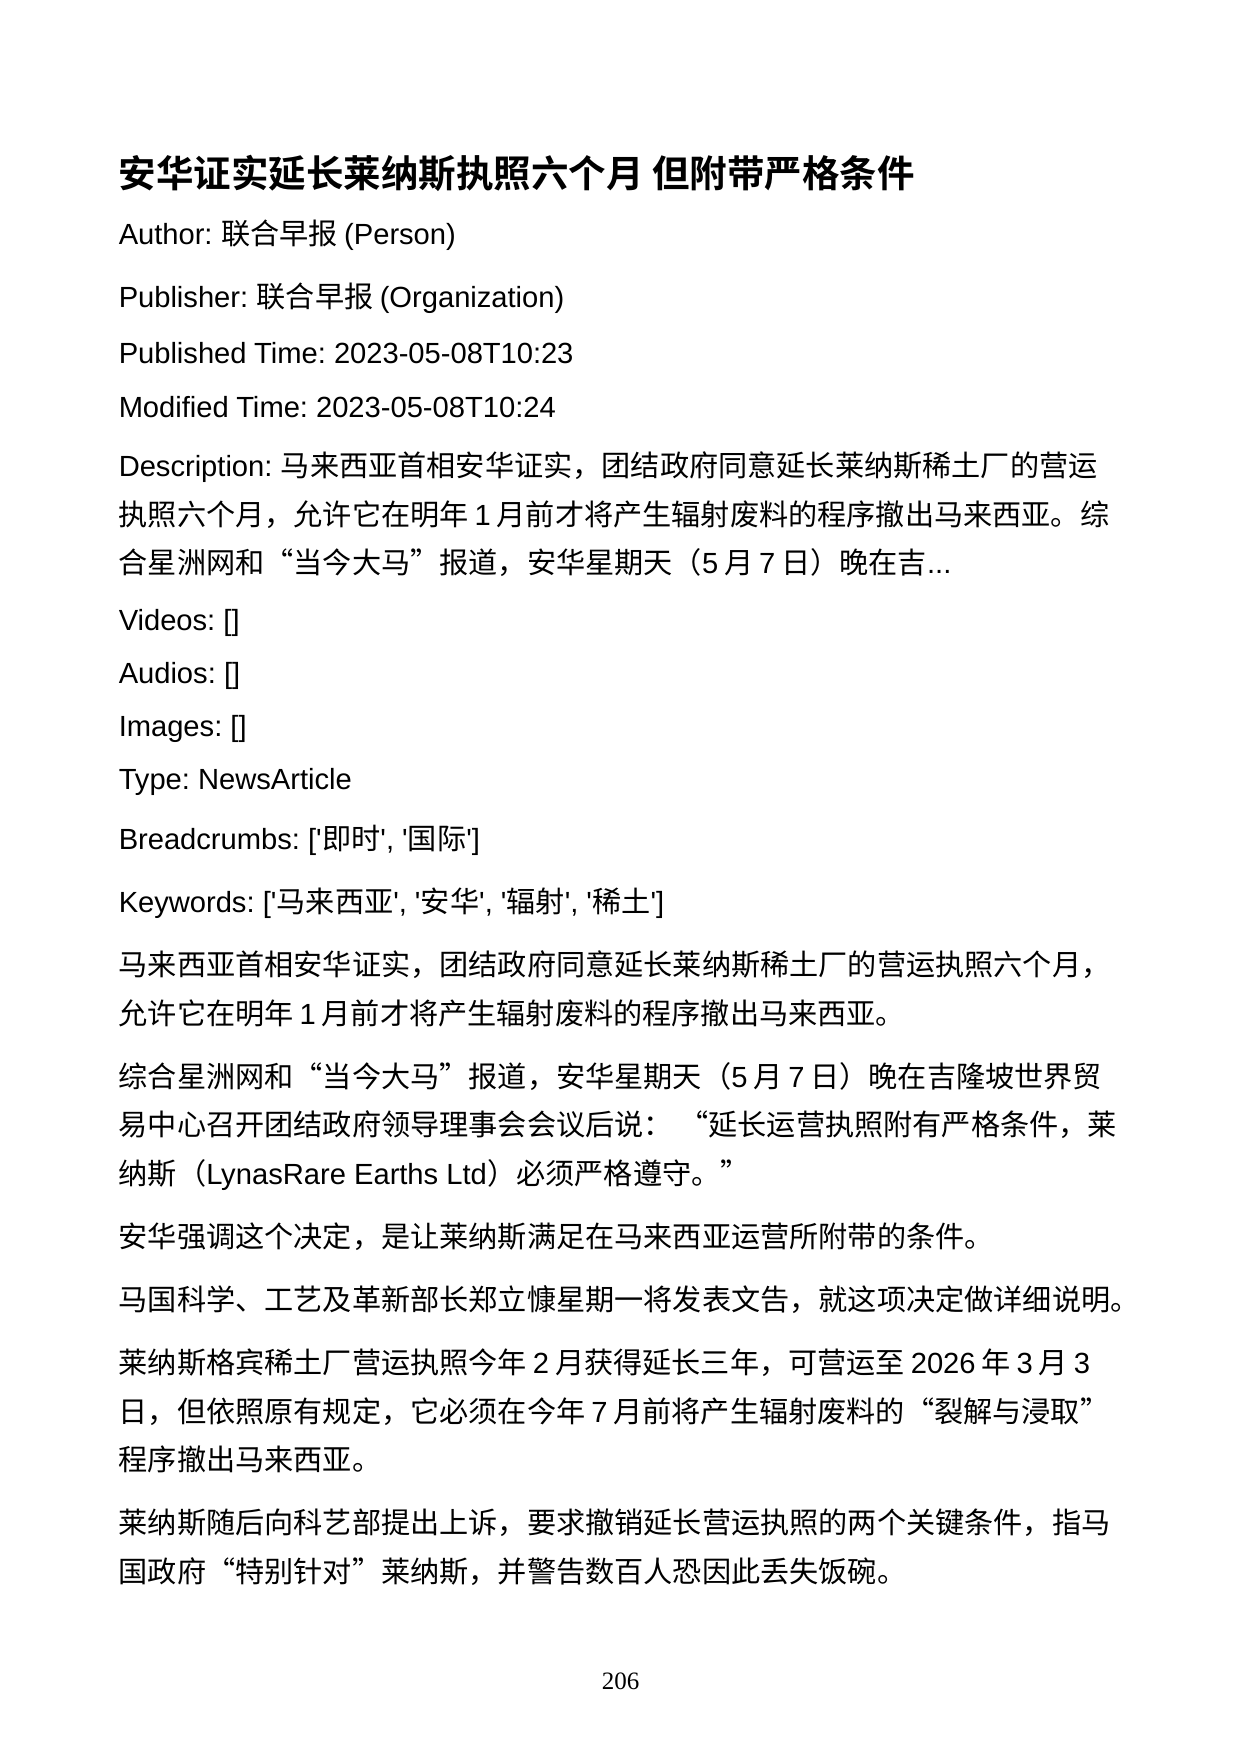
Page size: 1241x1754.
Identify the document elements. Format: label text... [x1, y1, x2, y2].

text Description: 马来西亚首相安华证实，团结政府同意延长莱纳斯稀土厂的营运执照六个月，允许它在明年1月前才将产生辐射废料的程序撤出马来西亚。综合星洲网和“当今大马”报道，安华星期天（5月7日）晚在吉... [118, 443, 1122, 582]
text 综合星洲网和“当今大马”报道，安华星期天（5月7日）晚在吉隆坡世界贸易中心召开团结政府领导理事会会议后说： “延长运营执照附有严格条件，莱纳斯（LynasRare Earths Ltd）必须严格遵守。” [118, 1053, 1122, 1193]
text Keywords: ['马来西亚', '安华', '辐射', '稀土'] [118, 879, 1122, 921]
text Publisher: 联合早报 (Organization) [118, 273, 1122, 316]
text Published Time: 2023-05-08T10:23 [118, 337, 1122, 370]
text Type: NewsArticle [118, 762, 1122, 796]
text 马国科学、工艺及革新部长郑立慷星期一将发表文告，就这项决定做详细说明。 [118, 1277, 1122, 1319]
text 安华强调这个决定，是让莱纳斯满足在马来西亚运营所附带的条件。 [118, 1214, 1122, 1256]
text 莱纳斯随后向科艺部提出上诉，要求撤销延长营运执照的两个关键条件，指马国政府“特别针对”莱纳斯，并警告数百人恐因此丢失饭碗。 [118, 1500, 1122, 1591]
text Modified Time: 2023-05-08T10:24 [118, 390, 1122, 423]
text 莱纳斯格宾稀土厂营运执照今年2月获得延长三年，可营运至2026年3月3日，但依照原有规定，它必须在今年7月前将产生辐射废料的“裂解与浸取”程序撤出马来西亚。 [118, 1340, 1122, 1479]
text 马来西亚首相安华证实，团结政府同意延长莱纳斯稀土厂的营运执照六个月，允许它在明年1月前才将产生辐射废料的程序撤出马来西亚。 [118, 942, 1122, 1033]
text Audios: [] [118, 656, 1122, 690]
text Images: [] [118, 709, 1122, 743]
text Breadcrumbs: ['即时', '国际'] [118, 816, 1122, 858]
text Videos: [] [118, 603, 1122, 637]
subtitle 安华证实延长莱纳斯执照六个月 但附带严格条件 [118, 143, 1122, 198]
text Author: 联合早报 (Person) [118, 210, 1122, 253]
